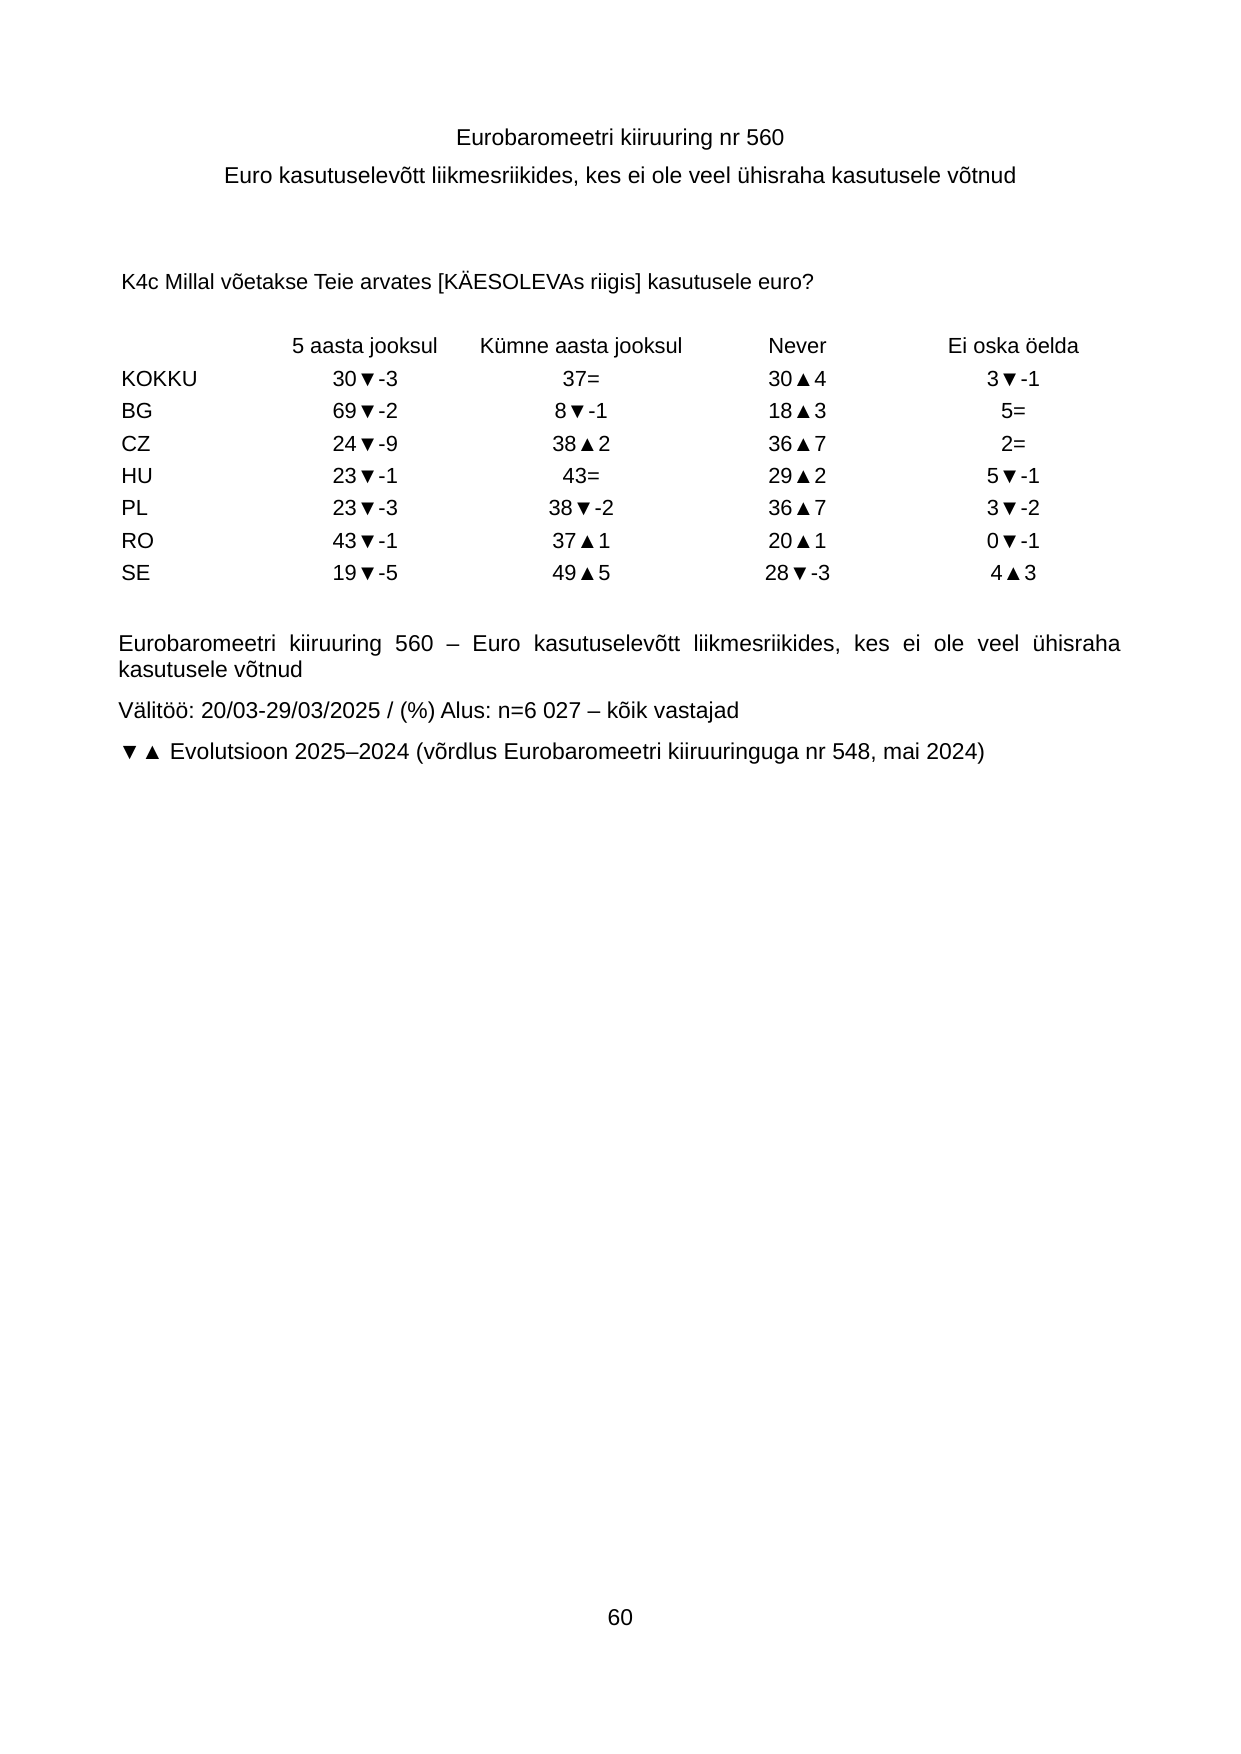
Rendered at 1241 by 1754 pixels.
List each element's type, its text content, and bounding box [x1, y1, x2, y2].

table_cell KOKKU [118, 362, 257, 394]
table_cell [905, 298, 1121, 330]
table_cell 30▼-3 [257, 362, 473, 394]
table_cell 23▼-3 [257, 492, 473, 524]
table_cell Kümne aasta jooksul [473, 330, 689, 362]
table_cell 24▼-9 [257, 427, 473, 459]
table_cell 28▼-3 [689, 557, 905, 589]
table_cell 38▲2 [473, 427, 689, 459]
table_cell 3▼-1 [905, 362, 1121, 394]
table_cell BG [118, 395, 257, 427]
table_cell 3▼-2 [905, 492, 1121, 524]
table_cell 8▼-1 [473, 395, 689, 427]
table_cell 29▲2 [689, 459, 905, 492]
table_cell PL [118, 492, 257, 524]
table_cell 5= [905, 395, 1121, 427]
table_cell 37▲1 [473, 524, 689, 557]
table_header K4c Millal võetakse Teie arvates [KÄESOLEVAs riigis] kasutusele euro? [118, 265, 1121, 297]
table_cell 5▼-1 [905, 459, 1121, 492]
text Välitöö: 20/03-29/03/2025 / (%) Alus: n=6 027 – kõik vastajad [118, 697, 1122, 723]
table_cell 37= [473, 362, 689, 394]
table_cell 30▲4 [689, 362, 905, 394]
table_cell [118, 330, 257, 362]
table_cell Ei oska öelda [905, 330, 1121, 362]
table_cell 23▼-1 [257, 459, 473, 492]
table_cell 49▲5 [473, 557, 689, 589]
table_cell 0▼-1 [905, 524, 1121, 557]
table_cell 43= [473, 459, 689, 492]
table_cell Never [689, 330, 905, 362]
table_cell [689, 298, 905, 330]
table_cell CZ [118, 427, 257, 459]
table_cell 36▲7 [689, 492, 905, 524]
text Eurobaromeetri kiiruuring 560 – Euro kasutuselevõtt liikmesriikides, kes ei ole veel ühisraha kasutusele võtnud [118, 630, 1122, 683]
table_cell 43▼-1 [257, 524, 473, 557]
table_cell 19▼-5 [257, 557, 473, 589]
table_cell 20▲1 [689, 524, 905, 557]
table_cell [118, 298, 257, 330]
table_cell 2= [905, 427, 1121, 459]
table_cell SE [118, 557, 257, 589]
table_cell 5 aasta jooksul [257, 330, 473, 362]
table_cell [257, 298, 473, 330]
table_cell RO [118, 524, 257, 557]
table_cell 38▼-2 [473, 492, 689, 524]
table_cell 36▲7 [689, 427, 905, 459]
table_cell 18▲3 [689, 395, 905, 427]
table_cell 4▲3 [905, 557, 1121, 589]
table_cell [473, 298, 689, 330]
table_cell HU [118, 459, 257, 492]
text ▼▲ Evolutsioon 2025–2024 (võrdlus Eurobaromeetri kiiruuringuga nr 548, mai 2024) [118, 738, 1122, 764]
table_cell 69▼-2 [257, 395, 473, 427]
